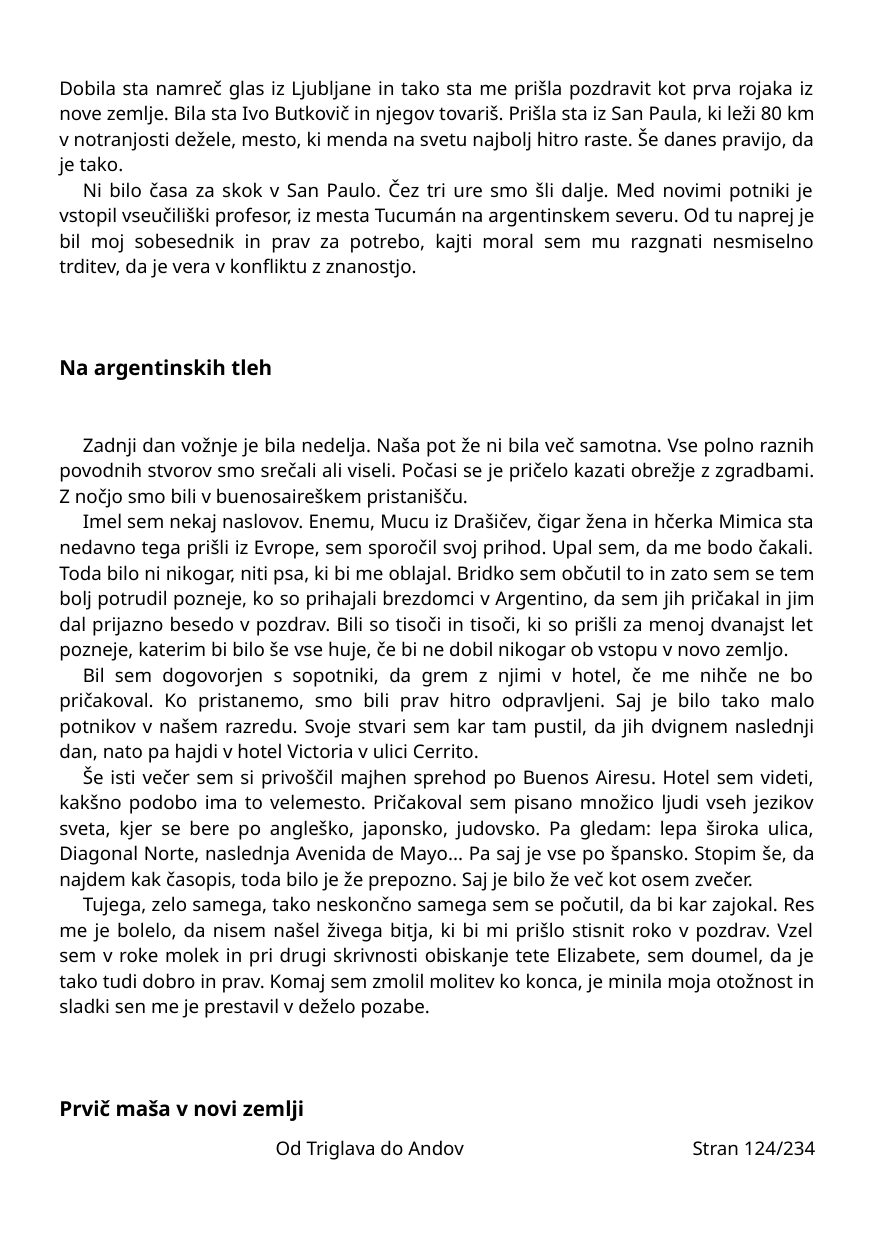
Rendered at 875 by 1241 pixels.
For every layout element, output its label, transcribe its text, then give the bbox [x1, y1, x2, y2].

text Imel sem nekaj naslovov. Enemu, Mucu iz Drašičev, čigar žena in hčerka Mimica sta nedavno tega prišli iz Evrope, sem sporočil svoj prihod. Upal sem, da me bodo čakali. Toda bilo ni nikogar, niti psa, ki bi me oblajal. Bridko sem občutil to in zato sem se tem bolj potrudil pozneje, ko so prihajali brezdomci v Argentino, da sem jih pričakal in jim dal prijazno besedo v pozdrav. Bili so tisoči in tisoči, ki so prišli za menoj dvanajst let pozneje, katerim bi bilo še vse huje, če bi ne dobil nikogar ob vstopu v novo zemljo. [59, 509, 815, 662]
text Zadnji dan vožnje je bila nedelja. Naša pot že ni bila več samotna. Vse polno raznih povodnih stvorov smo srečali ali viseli. Počasi se je pričelo kazati obrežje z zgradbami. Z nočjo smo bili v buenosaireškem pristanišču. [59, 432, 815, 509]
subtitle Prvič maša v novi zemlji [59, 1070, 815, 1122]
subtitle Na argentinskih tleh [59, 330, 815, 382]
text Še isti večer sem si privoščil majhen sprehod po Buenos Airesu. Hotel sem videti, kakšno podobo ima to velemesto. Pričakoval sem pisano množico ljudi vseh jezikov sveta, kjer se bere po angleško, japonsko, judovsko. Pa gledam: lepa široka ulica, Diagonal Norte, naslednja Avenida de Mayo... Pa saj je vse po špansko. Stopim še, da najdem kak časopis, toda bilo je že prepozno. Saj je bilo že več kot osem zvečer. [59, 764, 815, 892]
text Tujega, zelo samega, tako neskončno samega sem se počutil, da bi kar zajokal. Res me je bolelo, da nisem našel živega bitja, ki bi mi prišlo stisnit roko v pozdrav. Vzel sem v roke molek in pri drugi skrivnosti obiskanje tete Elizabete, sem doumel, da je tako tudi dobro in prav. Komaj sem zmolil molitev ko konca, je minila moja otožnost in sladki sen me je prestavil v deželo pozabe. [59, 892, 815, 1019]
text Ni bilo časa za skok v San Paulo. Čez tri ure smo šli dalje. Med novimi potniki je vstopil vseučiliški profesor, iz mesta Tucumán na argentinskem severu. Od tu naprej je bil moj sobesednik in prav za potrebo, kajti moral sem mu razgnati nesmiselno trditev, da je vera v konfliktu z znanostjo. [59, 177, 815, 279]
text Bil sem dogovorjen s sopotniki, da grem z njimi v hotel, če me nihče ne bo pričakoval. Ko pristanemo, smo bili prav hitro odpravljeni. Saj je bilo tako malo potnikov v našem razredu. Svoje stvari sem kar tam pustil, da jih dvignem naslednji dan, nato pa hajdi v hotel Victoria v ulici Cerrito. [59, 662, 815, 764]
text Dobila sta namreč glas iz Ljubljane in tako sta me prišla pozdravit kot prva rojaka iz nove zemlje. Bila sta Ivo Butkovič in njegov tovariš. Prišla sta iz San Paula, ki leži 80 km v notranjosti dežele, mesto, ki menda na svetu najbolj hitro raste. Še danes pravijo, da je tako. [59, 75, 815, 177]
